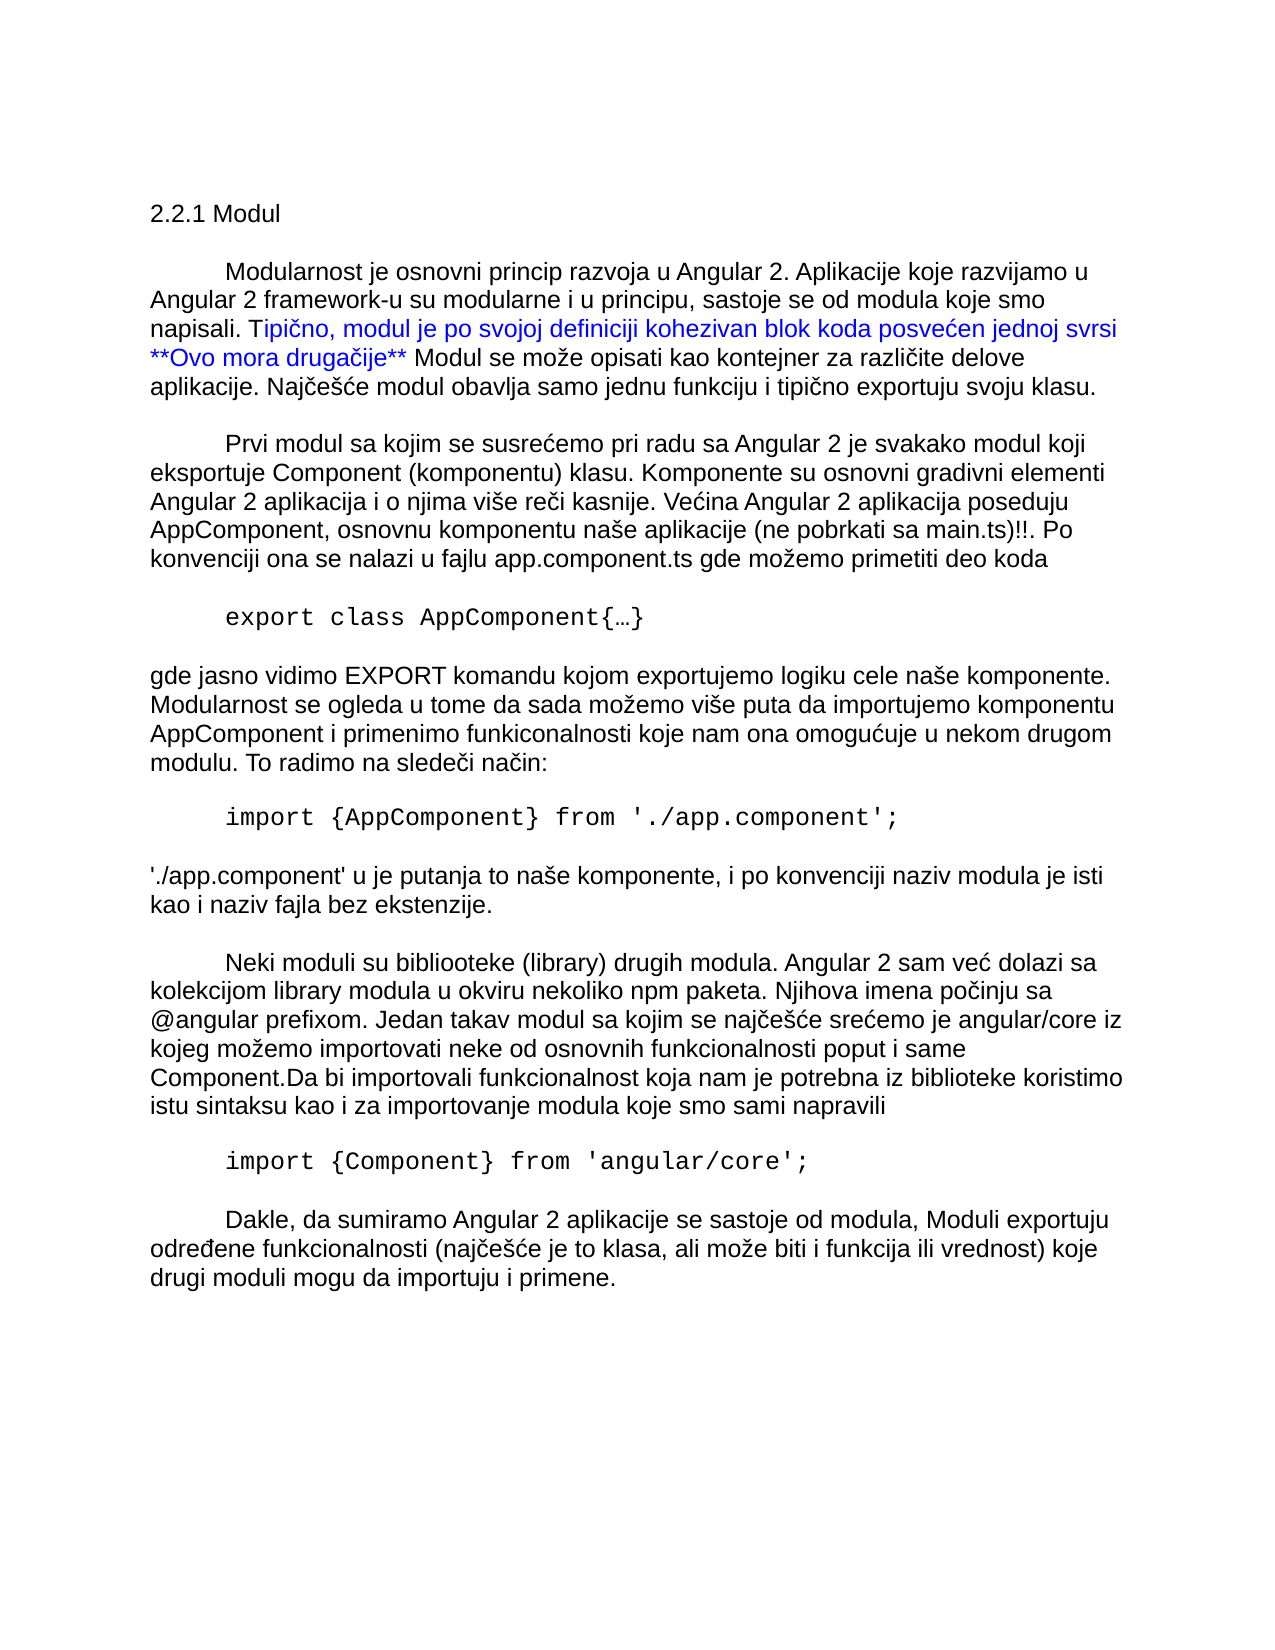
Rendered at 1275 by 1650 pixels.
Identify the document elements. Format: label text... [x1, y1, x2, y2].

text 2.2.1 Modul [150, 199, 1125, 228]
text Prvi modul sa kojim se susrećemo pri radu sa Angular 2 je svakako modul koji eksportuje Component (komponentu) klasu. Komponente su osnovni gradivni elementi Angular 2 aplikacija i o njima više reči kasnije. Većina Angular 2 aplikacija poseduju AppComponent, osnovnu komponentu naše aplikacije (ne pobrkati sa main.ts)!!. Po konvenciji ona se nalazi u fajlu app.component.ts gde možemo primetiti deo koda [150, 429, 1125, 573]
text Modularnost je osnovni princip razvoja u Angular 2. Aplikacije koje razvijamo u Angular 2 framework-u su modularne i u principu, sastoje se od modula koje smo napisali. Tipično, modul je po svojoj definiciji kohezivan blok koda posvećen jednoj svrsi **Ovo mora drugačije** Modul se može opisati kao kontejner za različite delove aplikacije. Najčešće modul obavlja samo jednu funkciju i tipično exportuju svoju klasu. [150, 257, 1125, 400]
text './app.component' u je putanja to naše komponente, i po konvenciji naziv modula je isti kao i naziv fajla bez ekstenzije. [150, 861, 1125, 919]
text gde jasno vidimo EXPORT komandu kojom exportujemo logiku cele naše komponente. Modularnost se ogleda u tome da sada možemo više puta da importujemo komponentu AppComponent i primenimo funkiconalnosti koje nam ona omogućuje u nekom drugom modulu. To radimo na sledeči način: [150, 661, 1125, 776]
text import {Component} from 'angular/core'; [150, 1149, 1125, 1177]
text Dakle, da sumiramo Angular 2 aplikacije se sastoje od modula, Moduli exportuju određene funkcionalnosti (najčešće je to klasa, ali može biti i funkcija ili vrednost) koje drugi moduli mogu da importuju i primene. [150, 1205, 1125, 1292]
text export class AppComponent{…} [150, 602, 1125, 632]
text Neki moduli su bibliooteke (library) drugih modula. Angular 2 sam već dolazi sa kolekcijom library modula u okviru nekoliko npm paketa. Njihova imena počinju sa @angular prefixom. Jedan takav modul sa kojim se najčešće srećemo je angular/core iz kojeg možemo importovati neke od osnovnih funkcionalnosti poput i same Component.Da bi importovali funkcionalnost koja nam je potrebna iz biblioteke koristimo istu sintaksu kao i za importovanje modula koje smo sami napravili [150, 947, 1125, 1120]
text import {AppComponent} from './app.component'; [150, 804, 1125, 833]
